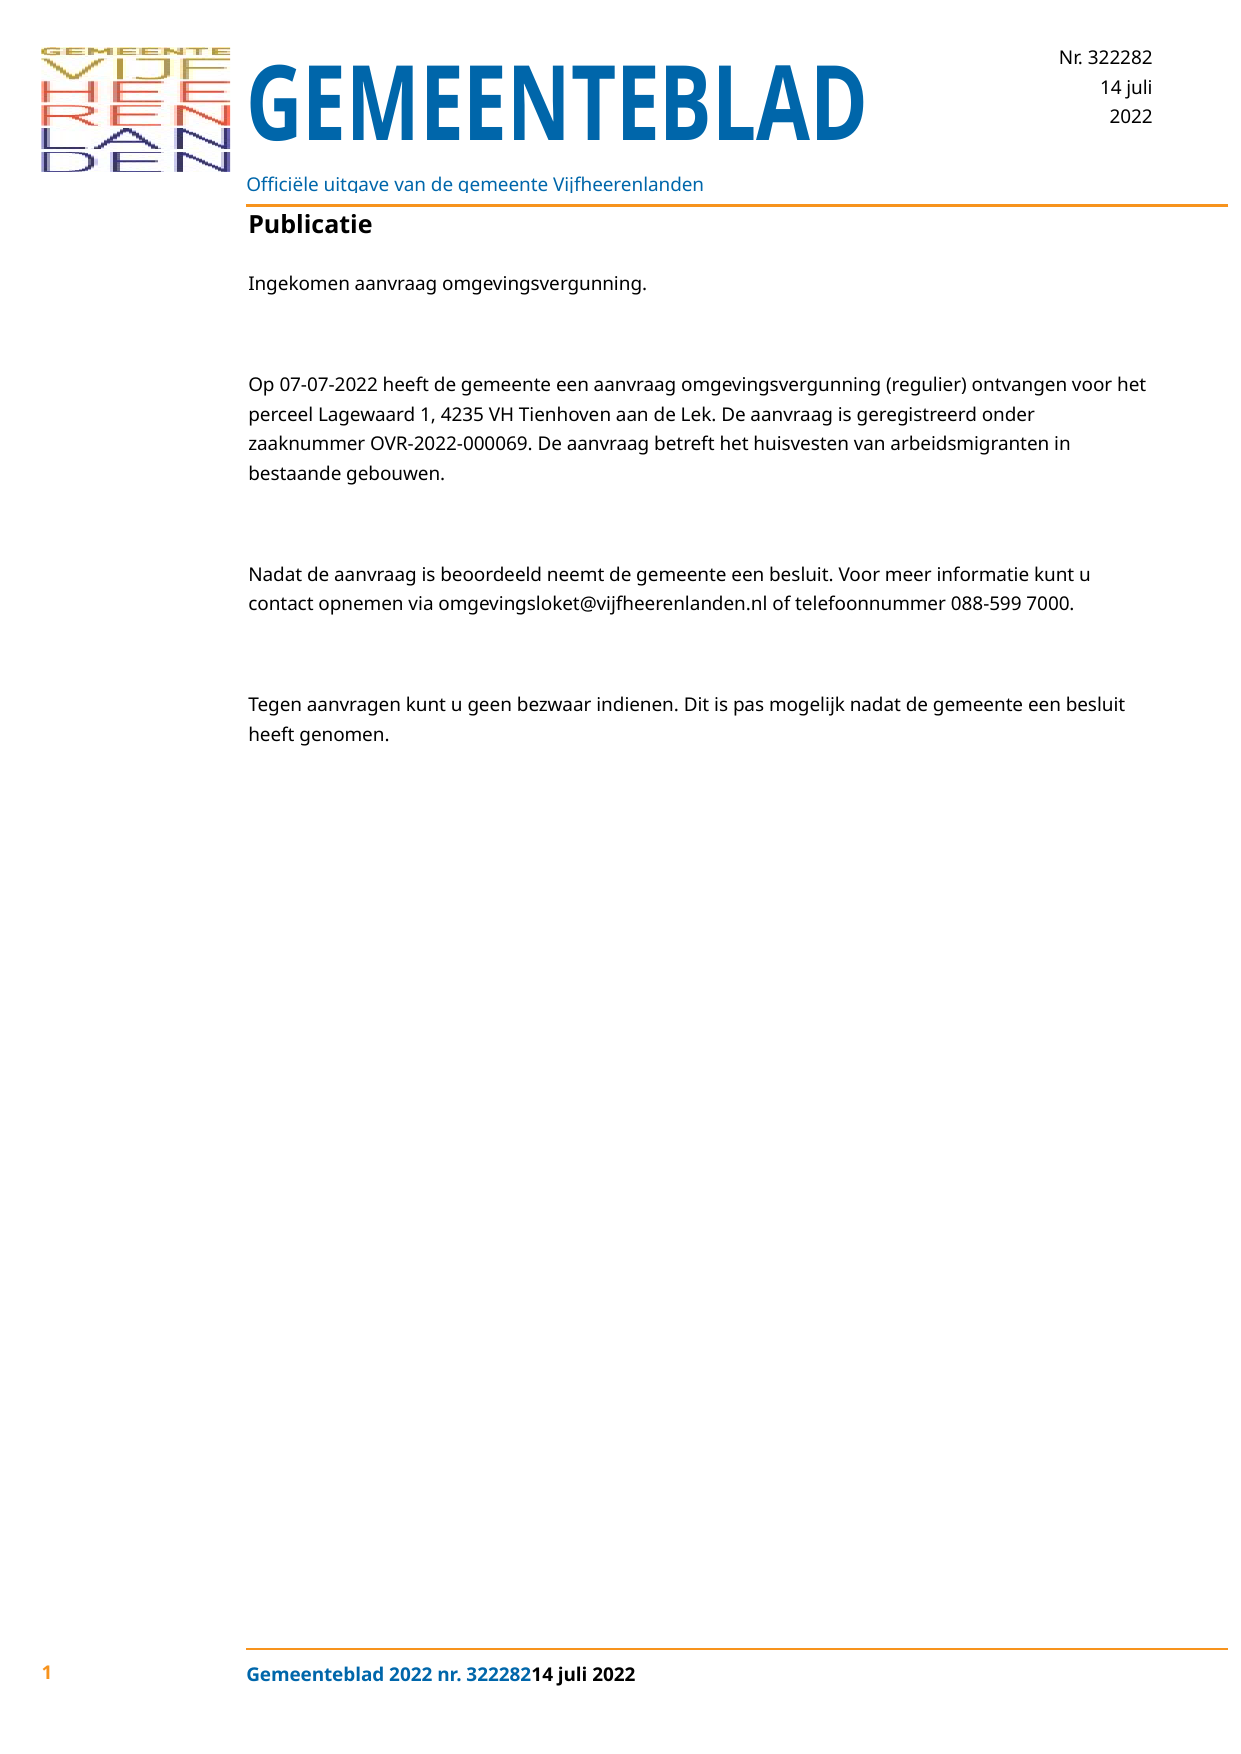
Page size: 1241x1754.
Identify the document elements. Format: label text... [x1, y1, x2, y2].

text Publicatie [248, 207, 1152, 241]
text Op 07-07-2022 heeft de gemeente een aanvraag omgevingsvergunning (regulier) ontvangen voor het perceel Lagewaard 1, 4235 VH Tienhoven aan de Lek. De aanvraag is geregistreerd onder zaaknummer OVR-2022-000069. De aanvraag betreft het huisvesten van arbeidsmigranten in bestaande gebouwen. [248, 371, 1152, 486]
text Tegen aanvragen kunt u geen bezwaar indienen. Dit is pas mogelijk nadat de gemeente een besluit heeft genomen. [248, 691, 1152, 746]
picture [41, 47, 231, 172]
text Ingekomen aanvraag omgevingsvergunning. [248, 270, 1152, 296]
text Nadat de aanvraag is beoordeeld neemt de gemeente een besluit. Voor meer informatie kunt u contact opnemen via omgevingsloket@vijfheerenlanden.nl of telefoonnummer 088-599 7000. [248, 561, 1152, 616]
